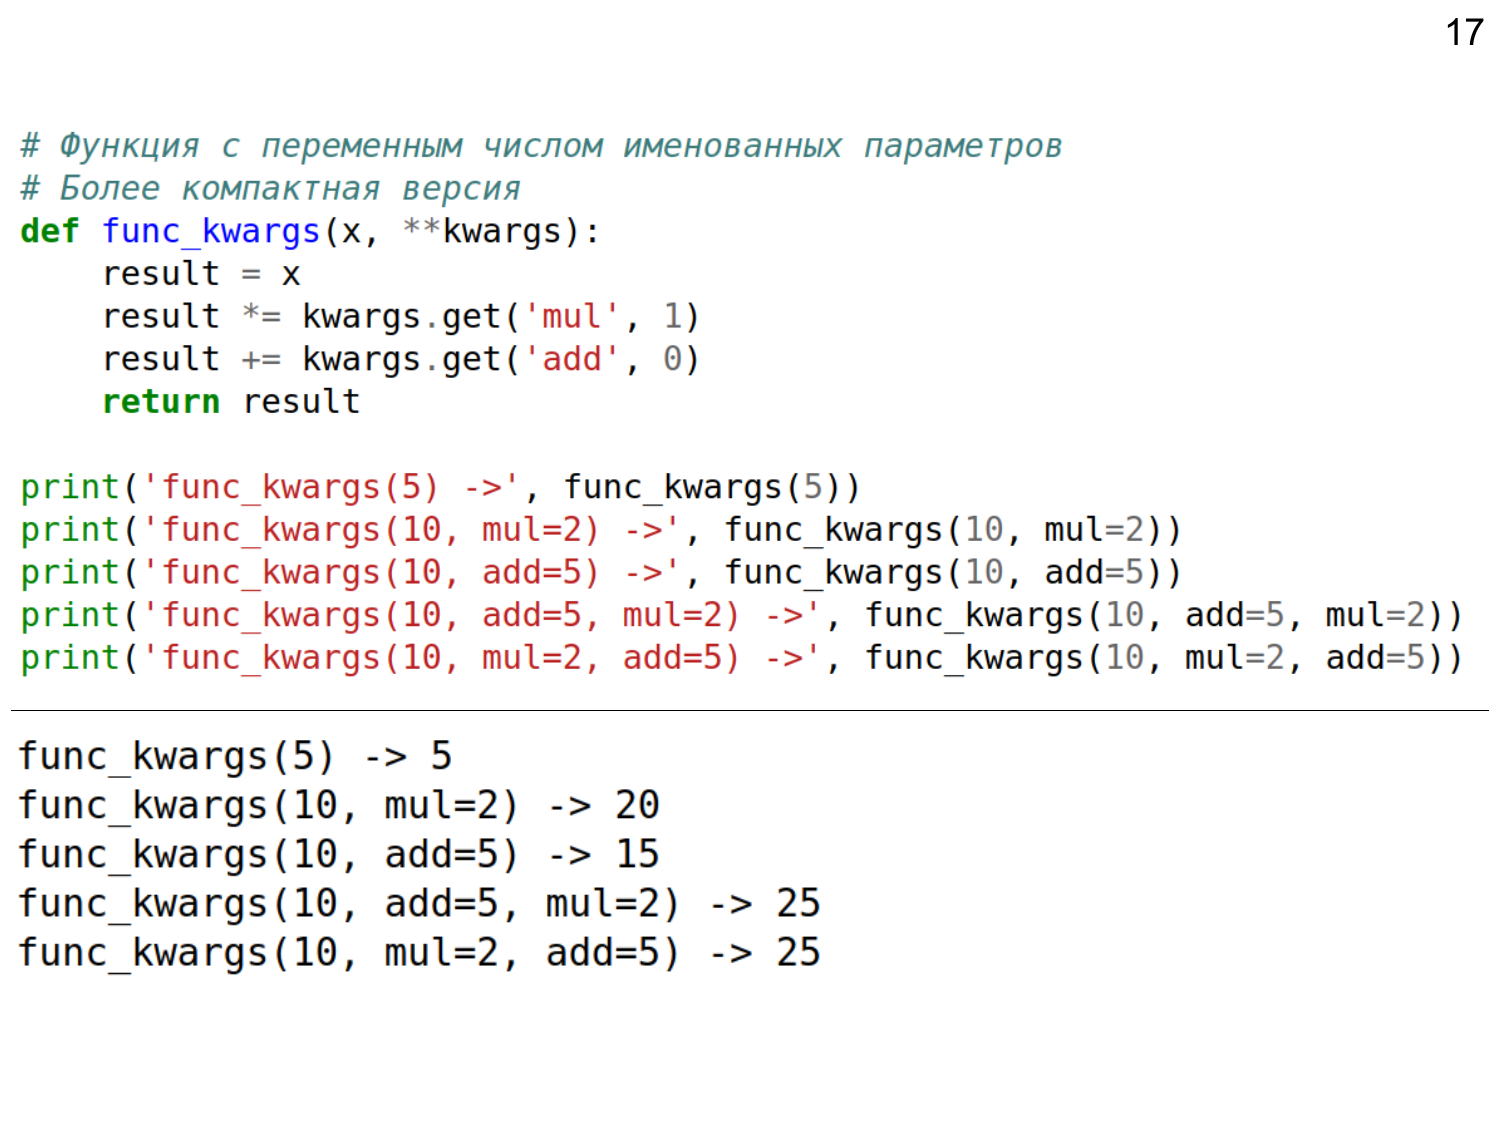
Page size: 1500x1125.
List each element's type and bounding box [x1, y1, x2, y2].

picture [12, 726, 831, 986]
picture [13, 122, 1474, 684]
